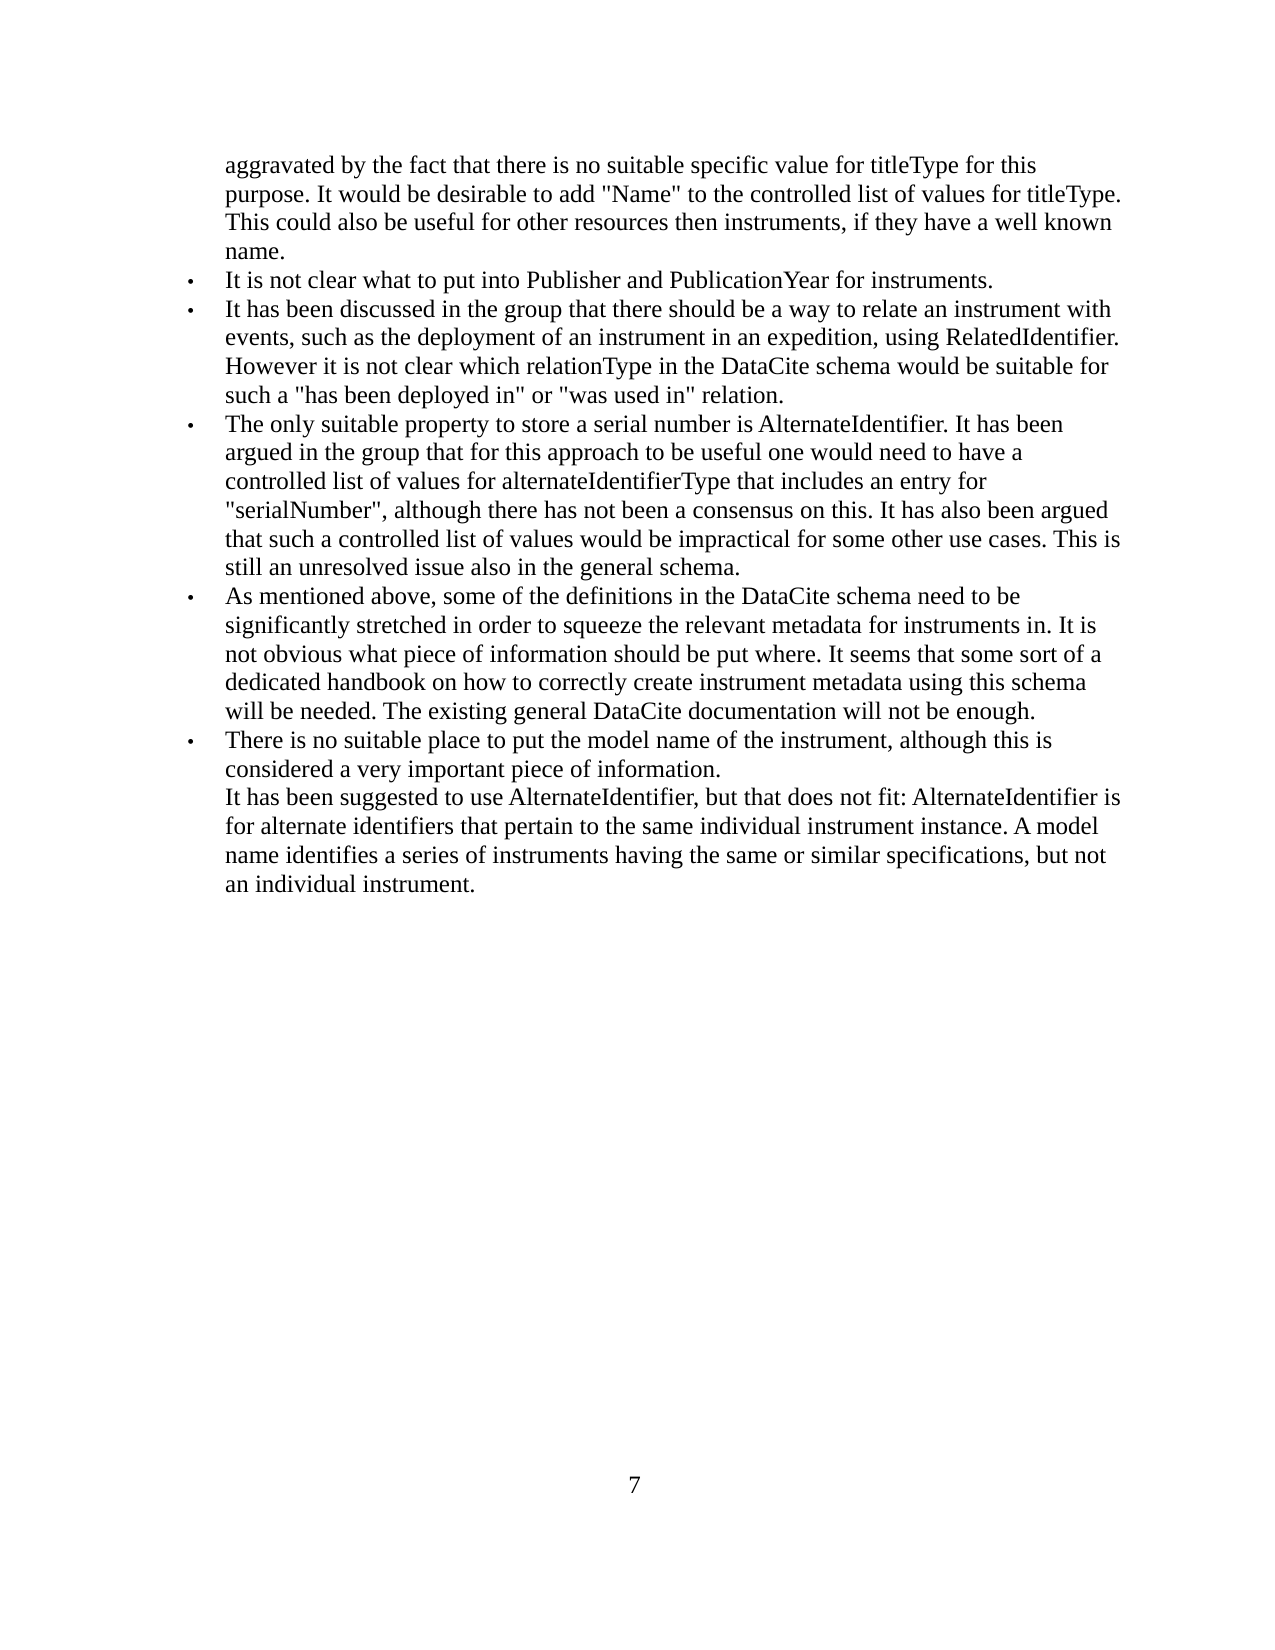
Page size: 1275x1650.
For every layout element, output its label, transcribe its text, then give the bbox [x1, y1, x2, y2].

list As mentioned above, some of the definitions in the DataCite schema need to be significantly stretched in order to squeeze the relevant metadata for instruments in. It is not obvious what piece of information should be put where. It seems that some sort of a dedicated handbook on how to correctly create instrument metadata using this schema will be needed. The existing general DataCite documentation will not be enough. [187, 581, 1125, 725]
list The only suitable property to store a serial number is AlternateIdentifier. It has been argued in the group that for this approach to be useful one would need to have a controlled list of values for alternateIdentifierType that includes an entry for "serialNumber", although there has not been a consensus on this. It has also been argued that such a controlled list of values would be impractical for some other use cases. This is still an unresolved issue also in the general schema. [187, 409, 1125, 581]
list There is no suitable place to put the model name of the instrument, although this is considered a very important piece of information. [187, 725, 1125, 782]
list It has been suggested to use AlternateIdentifier, but that does not fit: AlternateIdentifier is for alternate identifiers that pertain to the same individual instrument instance. A model name identifies a series of instruments having the same or similar specifications, but not an individual instrument. [187, 782, 1125, 897]
list It has been discussed in the group that there should be a way to relate an instrument with events, such as the deployment of an instrument in an expedition, using RelatedIdentifier. However it is not clear which relationType in the DataCite schema would be suitable for such a "has been deployed in" or "was used in" relation. [187, 294, 1125, 409]
list It is not clear what to put into Publisher and PublicationYear for instruments. [187, 265, 1125, 294]
list aggravated by the fact that there is no suitable specific value for titleType for this purpose. It would be desirable to add "Name" to the controlled list of values for titleType. This could also be useful for other resources then instruments, if they have a well known name. [187, 150, 1125, 265]
